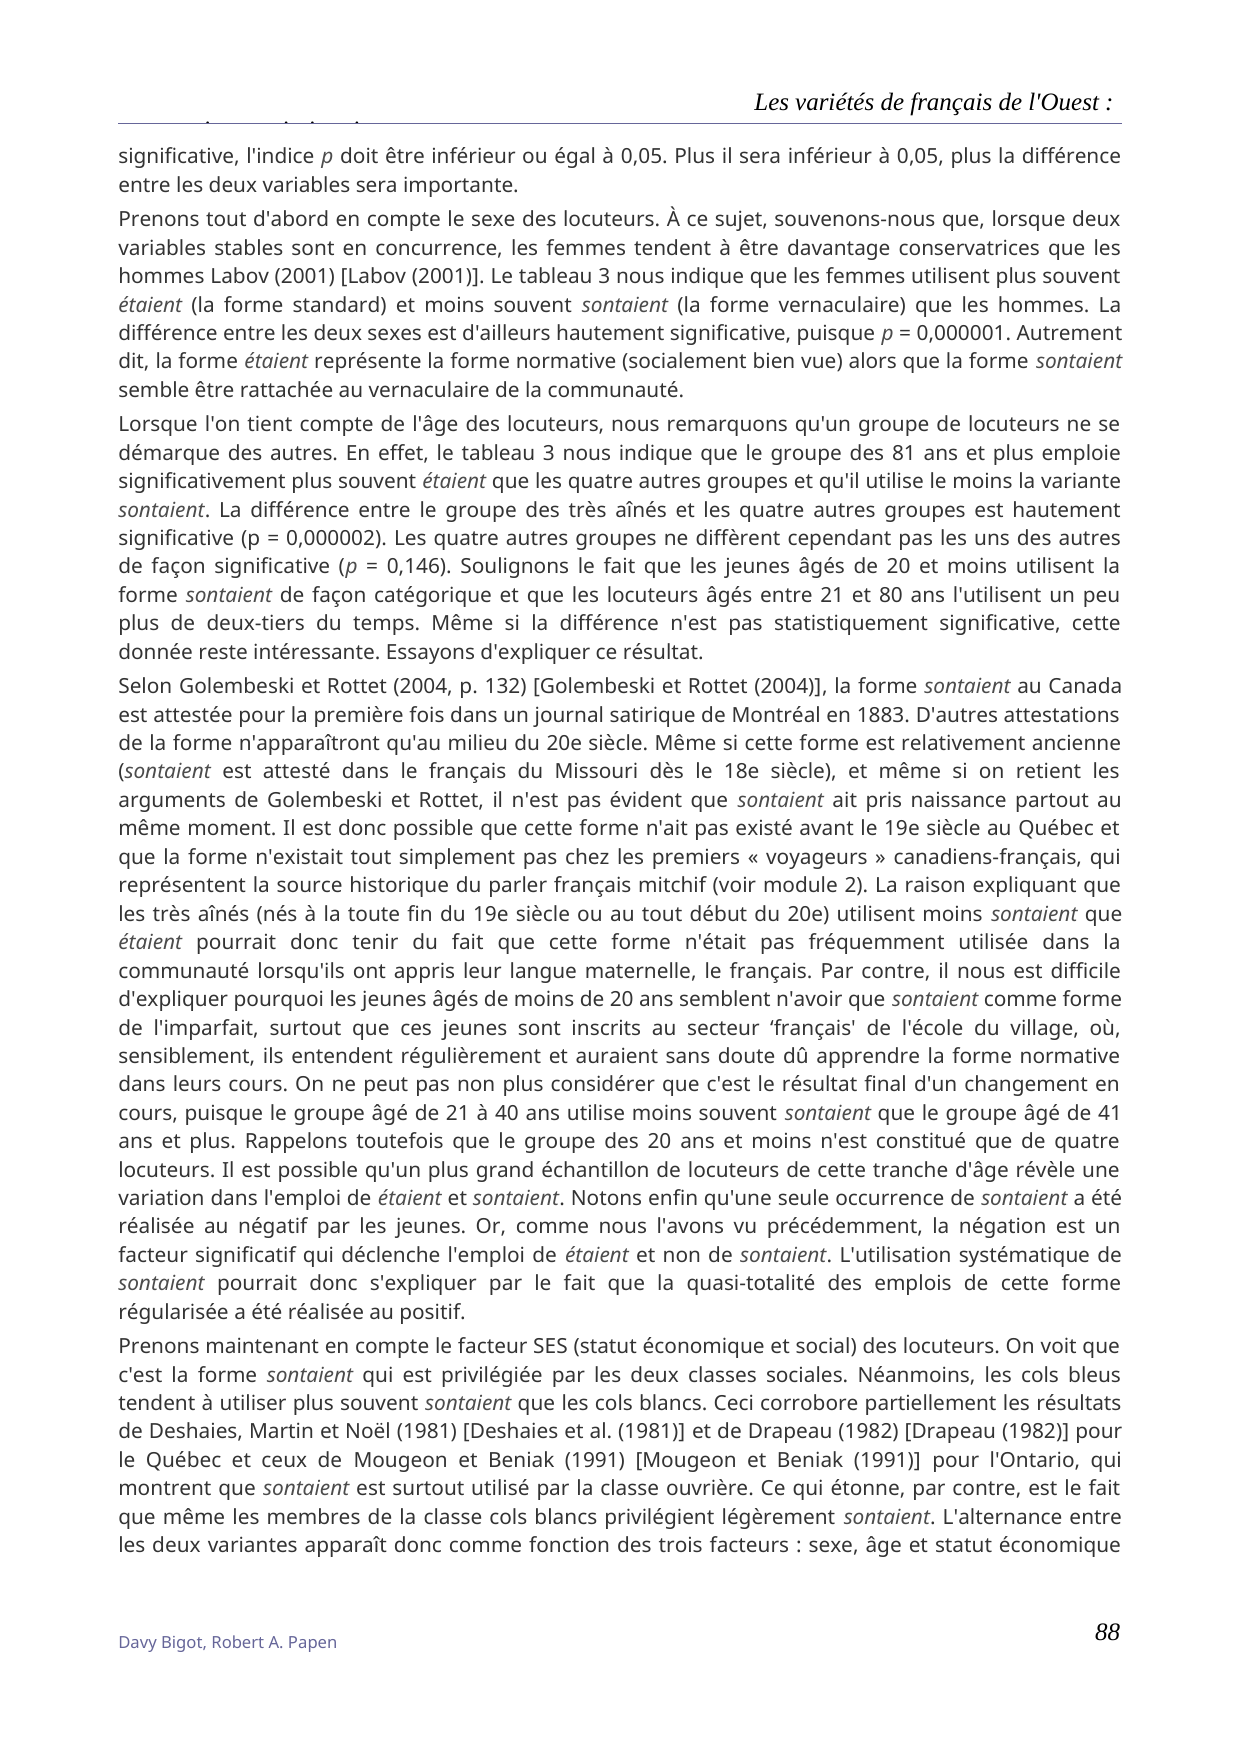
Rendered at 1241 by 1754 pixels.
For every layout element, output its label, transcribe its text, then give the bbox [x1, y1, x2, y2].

text Prenons maintenant en compte le facteur SES (statut économique et social) des locuteurs. On voit que c'est la forme sontaient qui est privilégiée par les deux classes sociales. Néanmoins, les cols bleus tendent à utiliser plus souvent sontaient que les cols blancs. Ceci corrobore partiellement les résultats de Deshaies, Martin et Noël (1981) [Deshaies et al. (1981)] et de Drapeau (1982) [Drapeau (1982)] pour le Québec et ceux de Mougeon et Beniak (1991) [Mougeon et Beniak (1991)] pour l'Ontario, qui montrent que sontaient est surtout utilisé par la classe ouvrière. Ce qui étonne, par contre, est le fait que même les membres de la classe cols blancs privilégient légèrement sontaient. L'alternance entre les deux variantes apparaît donc comme fonction des trois facteurs : sexe, âge et statut économique [118, 1331, 1122, 1559]
text Prenons tout d'abord en compte le sexe des locuteurs. À ce sujet, souvenons-nous que, lorsque deux variables stables sont en concurrence, les femmes tendent à être davantage conservatrices que les hommes Labov (2001) [Labov (2001)]. Le tableau 3 nous indique que les femmes utilisent plus souvent étaient (la forme standard) et moins souvent sontaient (la forme vernaculaire) que les hommes. La différence entre les deux sexes est d'ailleurs hautement significative, puisque p = 0,000001. Autrement dit, la forme étaient représente la forme normative (socialement bien vue) alors que la forme sontaient semble être rattachée au vernaculaire de la communauté. [118, 204, 1122, 403]
text Selon Golembeski et Rottet (2004, p. 132) [Golembeski et Rottet (2004)], la forme sontaient au Canada est attestée pour la première fois dans un journal satirique de Montréal en 1883. D'autres attestations de la forme n'apparaîtront qu'au milieu du 20e siècle. Même si cette forme est relativement ancienne (sontaient est attesté dans le français du Missouri dès le 18e siècle), et même si on retient les arguments de Golembeski et Rottet, il n'est pas évident que sontaient ait pris naissance partout au même moment. Il est donc possible que cette forme n'ait pas existé avant le 19e siècle au Québec et que la forme n'existait tout simplement pas chez les premiers « voyageurs » canadiens-français, qui représentent la source historique du parler français mitchif (voir module 2). La raison expliquant que les très aînés (nés à la toute fin du 19e siècle ou au tout début du 20e) utilisent moins sontaient que étaient pourrait donc tenir du fait que cette forme n'était pas fréquemment utilisée dans la communauté lorsqu'ils ont appris leur langue maternelle, le français. Par contre, il nous est difficile d'expliquer pourquoi les jeunes âgés de moins de 20 ans semblent n'avoir que sontaient comme forme de l'imparfait, surtout que ces jeunes sont inscrits au secteur ‘français' de l'école du village, où, sensiblement, ils entendent régulièrement et auraient sans doute dû apprendre la forme normative dans leurs cours. On ne peut pas non plus considérer que c'est le résultat final d'un changement en cours, puisque le groupe âgé de 21 à 40 ans utilise moins souvent sontaient que le groupe âgé de 41 ans et plus. Rappelons toutefois que le groupe des 20 ans et moins n'est constitué que de quatre locuteurs. Il est possible qu'un plus grand échantillon de locuteurs de cette tranche d'âge révèle une variation dans l'emploi de étaient et sontaient. Notons enfin qu'une seule occurrence de sontaient a été réalisée au négatif par les jeunes. Or, comme nous l'avons vu précédemment, la négation est un facteur significatif qui déclenche l'emploi de étaient et non de sontaient. L'utilisation systématique de sontaient pourrait donc s'expliquer par le fait que la quasi-totalité des emplois de cette forme régularisée a été réalisée au positif. [118, 671, 1122, 1325]
text significative, l'indice p doit être inférieur ou égal à 0,05. Plus il sera inférieur à 0,05, plus la différence entre les deux variables sera importante. [118, 142, 1122, 198]
text Lorsque l'on tient compte de l'âge des locuteurs, nous remarquons qu'un groupe de locuteurs ne se démarque des autres. En effet, le tableau 3 nous indique que le groupe des 81 ans et plus emploie significativement plus souvent étaient que les quatre autres groupes et qu'il utilise le moins la variante sontaient. La différence entre le groupe des très aînés et les quatre autres groupes est hautement significative (p = 0,000002). Les quatre autres groupes ne diffèrent cependant pas les uns des autres de façon significative (p = 0,146). Soulignons le fait que les jeunes âgés de 20 et moins utilisent la forme sontaient de façon catégorique et que les locuteurs âgés entre 21 et 80 ans l'utilisent un peu plus de deux-tiers du temps. Même si la différence n'est pas statistiquement significative, cette donnée reste intéressante. Essayons d'expliquer ce résultat. [118, 409, 1122, 665]
